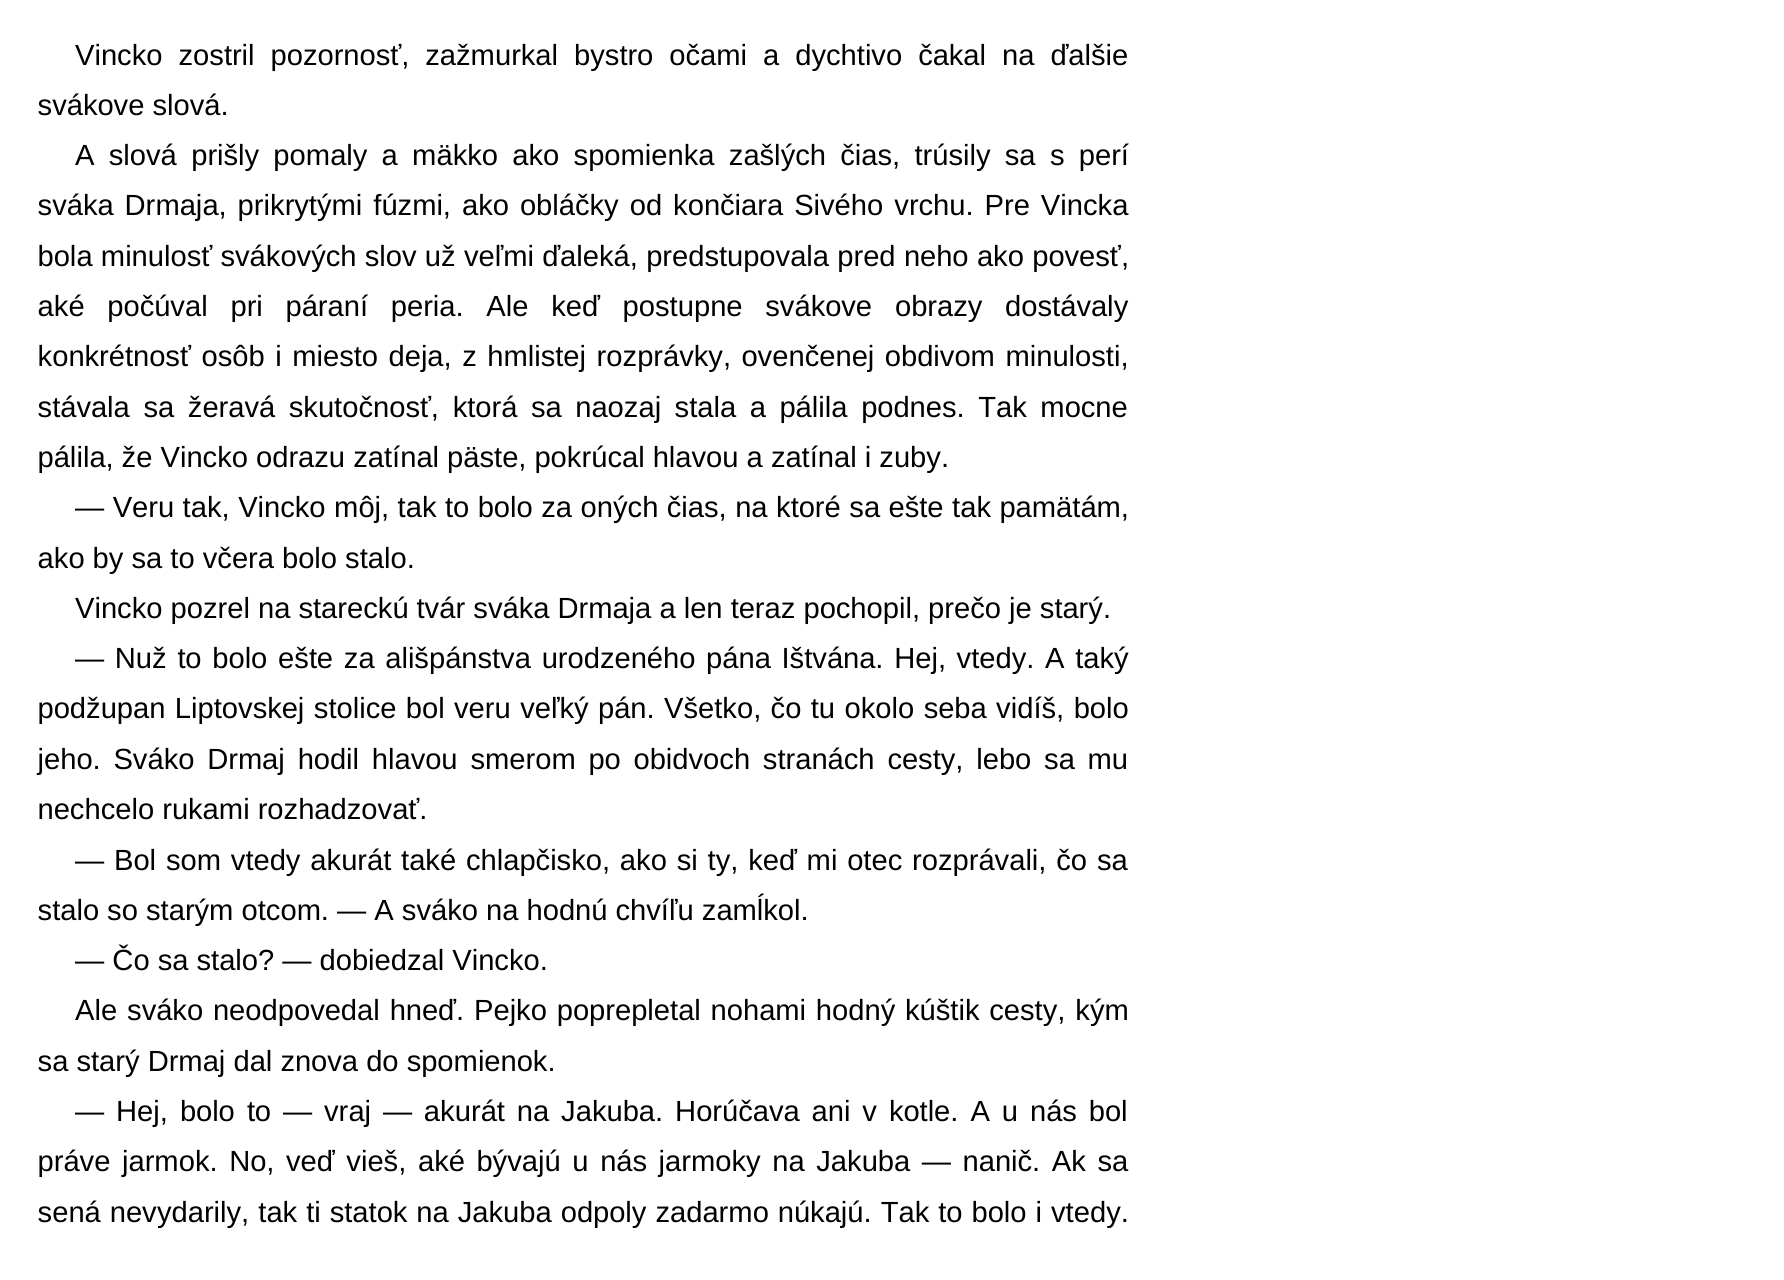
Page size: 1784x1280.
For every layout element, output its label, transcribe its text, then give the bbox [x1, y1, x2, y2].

text — Bol som vtedy akurát také chlapčisko, ako si ty, keď mi otec rozprávali, čo sa stalo so starým otcom. — A sváko na hodnú chvíľu zamĺkol. [37, 842, 1130, 926]
text Ale sváko neodpovedal hneď. Pejko poprepletal nohami hodný kúštik cesty, kým sa starý Drmaj dal znova do spomienok. [37, 993, 1130, 1077]
text — Veru tak, Vincko môj, tak to bolo za oných čias, na ktoré sa ešte tak pamätám, ako by sa to včera bolo stalo. [37, 490, 1130, 574]
text — Hej, bolo to — vraj — akurát na Jakuba. Horúčava ani v kotle. A u nás bol práve jarmok. No, veď vieš, aké bývajú u nás jarmoky na Jakuba — nanič. Ak sa sená nevydarily, tak ti statok na Jakuba odpoly zadarmo núkajú. Tak to bolo i vtedy. [37, 1094, 1130, 1228]
text Vincko pozrel na stareckú tvár sváka Drmaja a len teraz pochopil, prečo je starý. [37, 591, 1130, 624]
text — Čo sa stalo? — dobiedzal Vincko. [37, 943, 1130, 977]
text A slová prišly pomaly a mäkko ako spomienka zašlých čias, trúsily sa s perí sváka Drmaja, prikrytými fúzmi, ako obláčky od končiara Sivého vrchu. Pre Vincka bola minulosť svákových slov už veľmi ďaleká, predstupovala pred neho ako povesť, aké počúval pri páraní peria. Ale keď postupne svákove obrazy dostávaly konkrétnosť osôb i miesto deja, z hmlistej rozprávky, ovenčenej obdivom minulosti, stávala sa žeravá skutočnosť, ktorá sa naozaj stala a pálila podnes. Tak mocne pálila, že Vincko odrazu zatínal päste, pokrúcal hlavou a zatínal i zuby. [37, 138, 1130, 473]
text — Nuž to bolo ešte za ališpánstva urodzeného pána Ištvána. Hej, vtedy. A taký podžupan Liptovskej stolice bol veru veľký pán. Všetko, čo tu okolo seba vidíš, bolo jeho. Sváko Drmaj hodil hlavou smerom po obidvoch stranách cesty, lebo sa mu nechcelo rukami rozhadzovať. [37, 641, 1130, 826]
text Vincko zostril pozornosť, zažmurkal bystro očami a dychtivo čakal na ďalšie svákove slová. [37, 37, 1130, 121]
